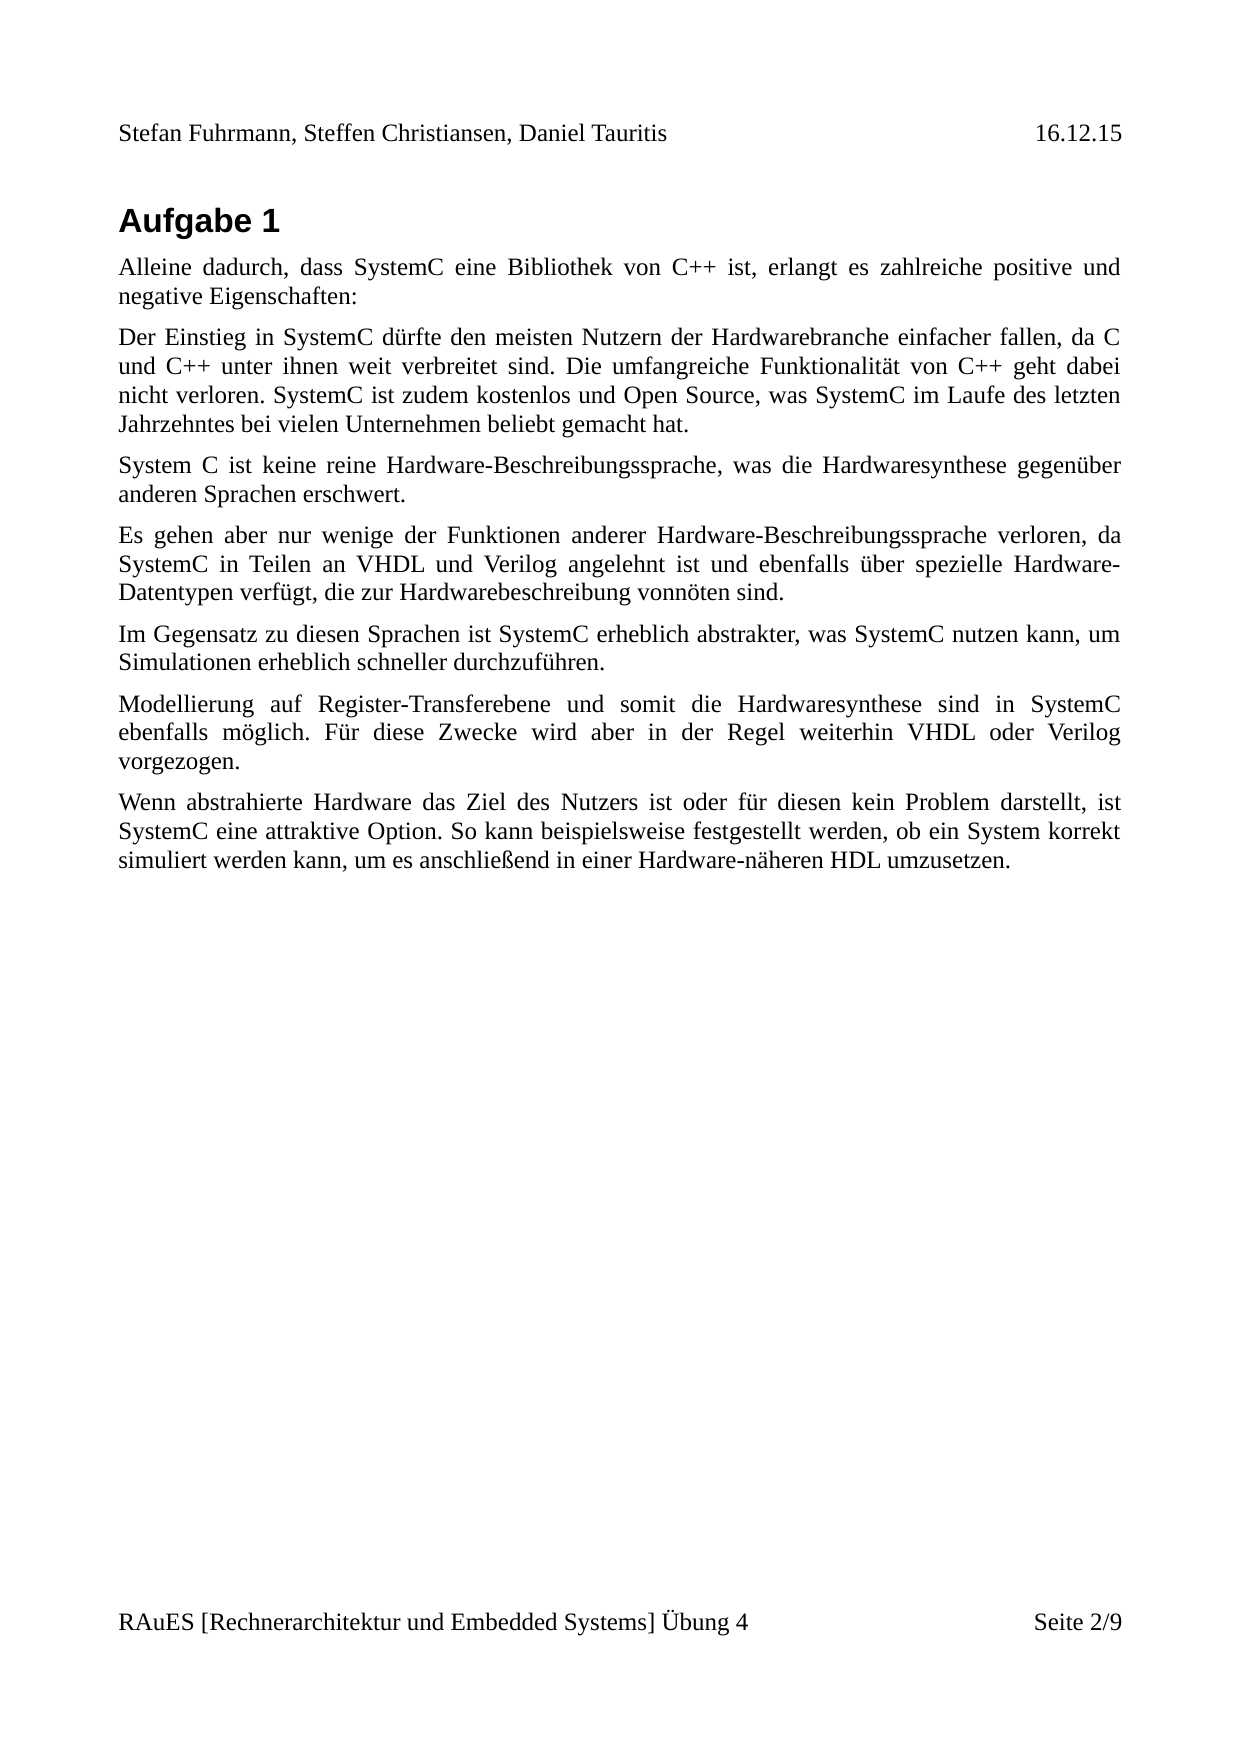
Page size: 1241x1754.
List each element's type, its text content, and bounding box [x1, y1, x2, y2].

text System C ist keine reine Hardware-Beschreibungssprache, was die Hardwaresynthese gegenüber anderen Sprachen erschwert. [118, 450, 1122, 507]
text Der Einstieg in SystemC dürfte den meisten Nutzern der Hardwarebranche einfacher fallen, da C und C++ unter ihnen weit verbreitet sind. Die umfangreiche Funktionalität von C++ geht dabei nicht verloren. SystemC ist zudem kostenlos und Open Source, was SystemC im Laufe des letzten Jahrzehntes bei vielen Unternehmen beliebt gemacht hat. [118, 322, 1122, 437]
subtitle Aufgabe 1 [118, 201, 1122, 240]
text Im Gegensatz zu diesen Sprachen ist SystemC erheblich abstrakter, was SystemC nutzen kann, um Simulationen erheblich schneller durchzuführen. [118, 619, 1122, 676]
text Alleine dadurch, dass SystemC eine Bibliothek von C++ ist, erlangt es zahlreiche positive und negative Eigenschaften: [118, 252, 1122, 310]
text Modellierung auf Register-Transferebene und somit die Hardwaresynthese sind in SystemC ebenfalls möglich. Für diese Zwecke wird aber in der Regel weiterhin VHDL oder Verilog vorgezogen. [118, 689, 1122, 775]
text Es gehen aber nur wenige der Funktionen anderer Hardware-Beschreibungssprache verloren, da SystemC in Teilen an VHDL und Verilog angelehnt ist und ebenfalls über spezielle Hardware-Datentypen verfügt, die zur Hardwarebeschreibung vonnöten sind. [118, 520, 1122, 606]
subtitle Wenn abstrahierte Hardware das Ziel des Nutzers ist oder für diesen kein Problem darstellt, ist SystemC eine attraktive Option. So kann beispielsweise festgestellt werden, ob ein System korrekt simuliert werden kann, um es anschließend in einer Hardware-näheren HDL umzusetzen. [118, 787, 1122, 874]
